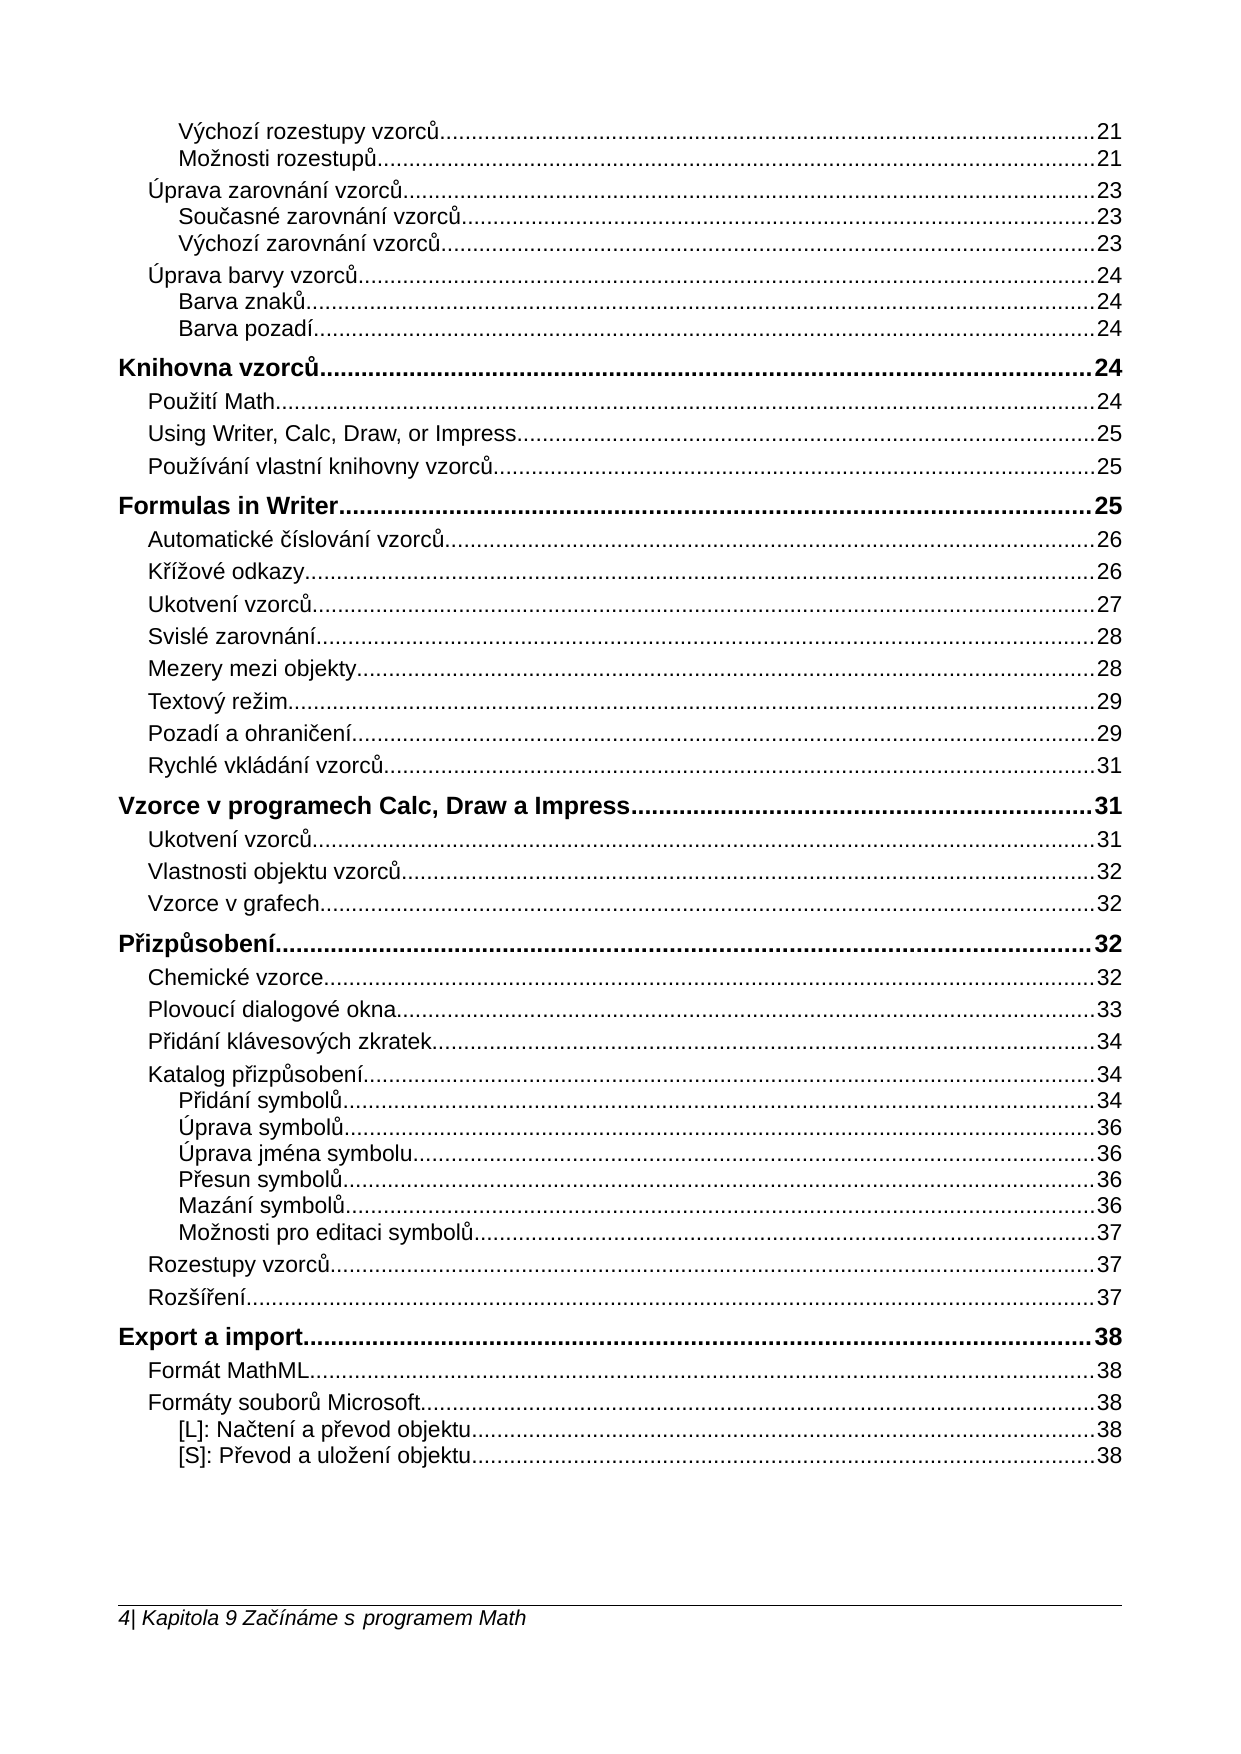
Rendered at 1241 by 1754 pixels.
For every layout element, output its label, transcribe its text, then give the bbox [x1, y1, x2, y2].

text Úprava zarovnání vzorců 23 [148, 177, 1122, 203]
text Možnosti pro editaci symbolů 37 [178, 1219, 1122, 1245]
text Úprava barvy vzorců 24 [148, 262, 1122, 288]
text Formáty souborů Microsoft 38 [148, 1389, 1122, 1416]
text Přidání symbolů 34 [178, 1087, 1122, 1113]
text Přizpůsobení 32 [118, 929, 1122, 957]
text Výchozí zarovnání vzorců 23 [178, 229, 1122, 256]
text Ukotvení vzorců 31 [148, 826, 1122, 852]
text Mezery mezi objekty 28 [148, 655, 1122, 682]
text Výchozí rozestupy vzorců 21 [178, 118, 1122, 144]
text Katalog přizpůsobení 34 [148, 1061, 1122, 1087]
text Ukotvení vzorců 27 [148, 591, 1122, 617]
text Barva znaků 24 [178, 288, 1122, 315]
text Automatické číslování vzorců 26 [148, 526, 1122, 552]
text Pozadí a ohraničení 29 [148, 720, 1122, 746]
text Rychlé vkládání vzorců 31 [148, 752, 1122, 779]
text Vzorce v grafech 32 [148, 890, 1122, 917]
text Přesun symbolů 36 [178, 1166, 1122, 1192]
text Textový režim 29 [148, 688, 1122, 714]
text [S]: Převod a uložení objektu 38 [178, 1442, 1122, 1468]
text Křížové odkazy 26 [148, 558, 1122, 584]
text Formát MathML 38 [148, 1357, 1122, 1383]
text Použití Math 24 [148, 388, 1122, 414]
text Současné zarovnání vzorců 23 [178, 203, 1122, 229]
text Chemické vzorce 32 [148, 963, 1122, 990]
text Export a import 38 [118, 1322, 1122, 1351]
text Úprava jména symbolu 36 [178, 1140, 1122, 1166]
text Možnosti rozestupů 21 [178, 144, 1122, 171]
text Formulas in Writer 25 [118, 491, 1122, 520]
text Knihovna vzorců 24 [118, 353, 1122, 382]
text Vlastnosti objektu vzorců 32 [148, 858, 1122, 884]
text Svislé zarovnání 28 [148, 623, 1122, 649]
text Přidání klávesových zkratek 34 [148, 1028, 1122, 1055]
text [L]: Načtení a převod objektu 38 [178, 1416, 1122, 1442]
text Mazání symbolů 36 [178, 1192, 1122, 1219]
text Používání vlastní knihovny vzorců 25 [148, 453, 1122, 479]
text Rozestupy vzorců 37 [148, 1251, 1122, 1278]
text Using Writer, Calc, Draw, or Impress 25 [148, 420, 1122, 447]
text Barva pozadí 24 [178, 315, 1122, 341]
text Úprava symbolů 36 [178, 1113, 1122, 1140]
text Rozšíření 37 [148, 1284, 1122, 1310]
text Plovoucí dialogové okna 33 [148, 996, 1122, 1022]
text Vzorce v programech Calc, Draw a Impress 31 [118, 791, 1122, 819]
